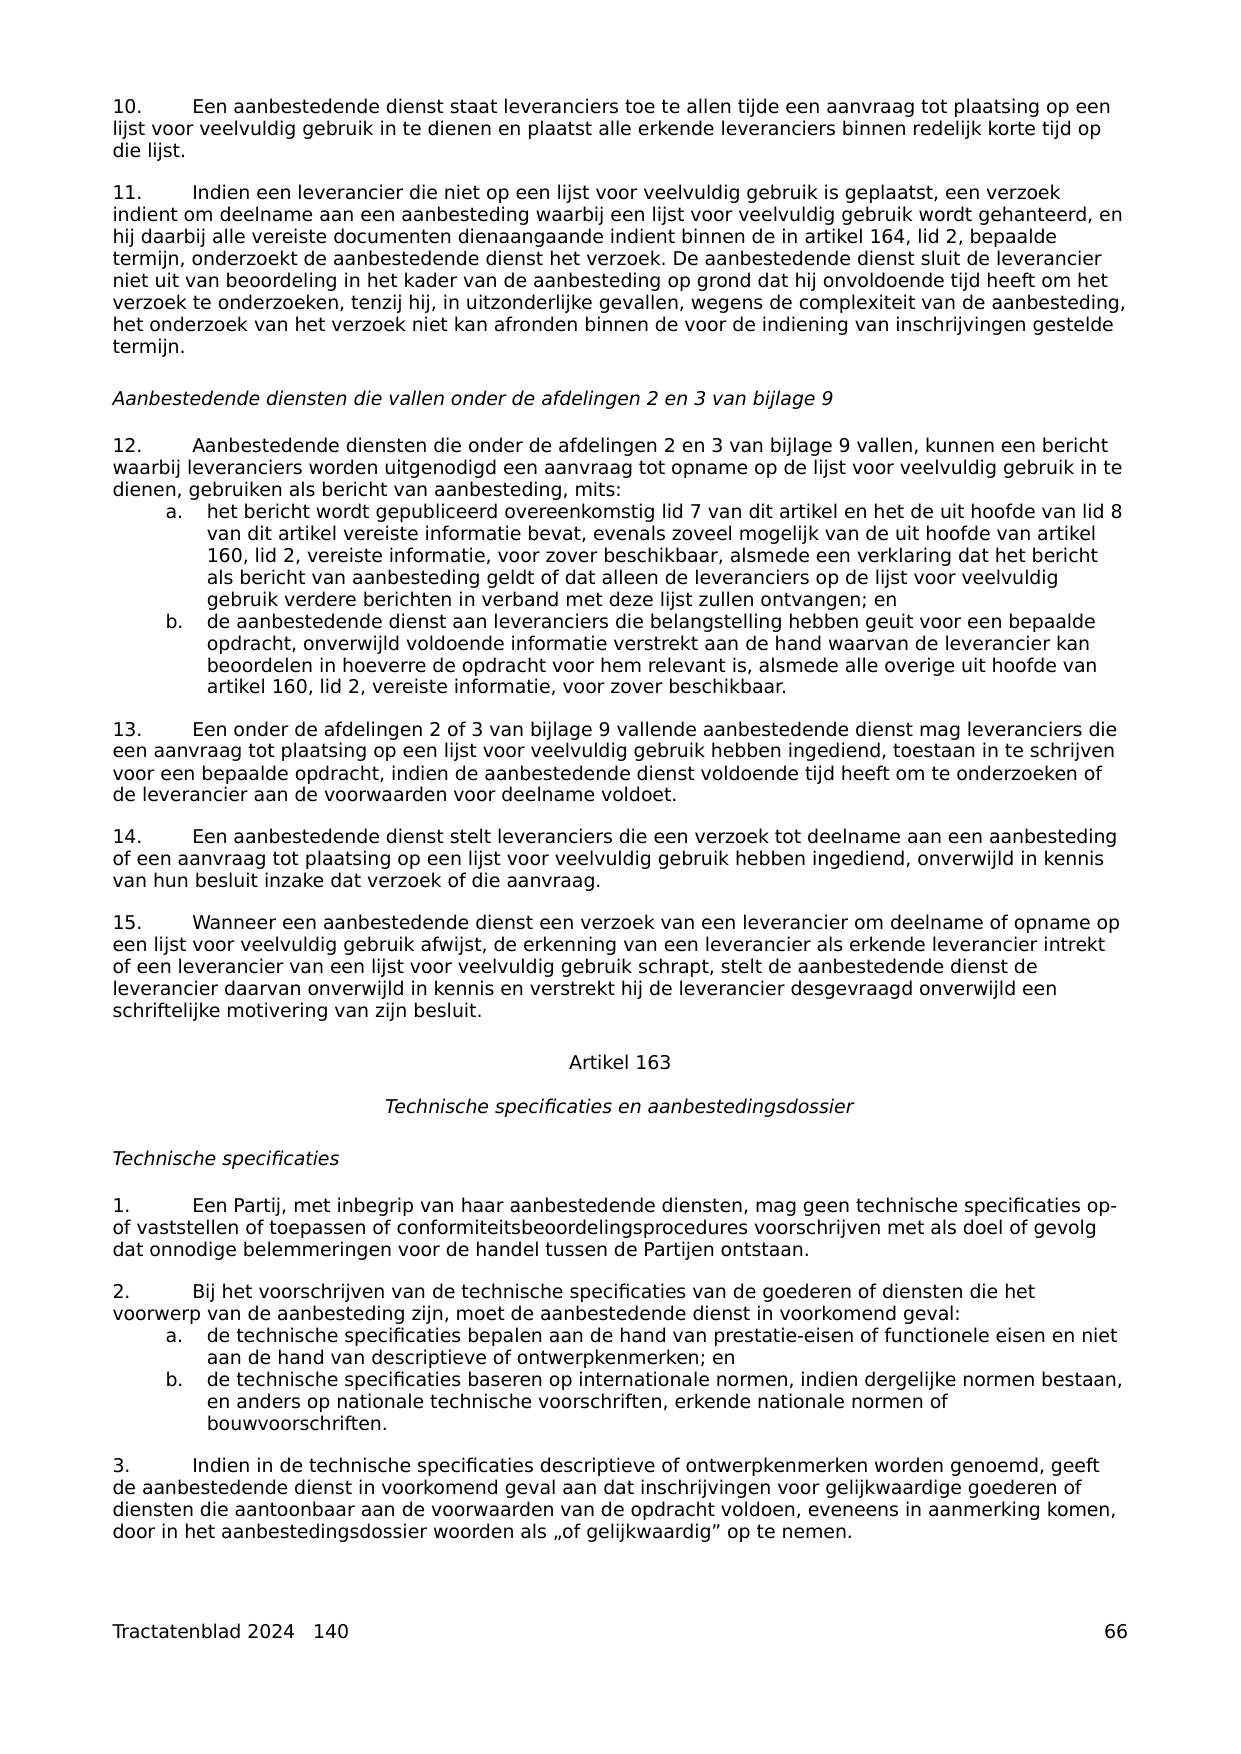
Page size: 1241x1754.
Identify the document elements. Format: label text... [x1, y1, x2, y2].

text 3. Indien in de technische specificaties descriptieve of ontwerpkenmerken worden genoemd, geeft de aanbestedende dienst in voorkomend geval aan dat inschrijvingen voor gelijkwaardige goederen of diensten die aantoonbaar aan de voorwaarden van de opdracht voldoen, eveneens in aanmerking komen, door in het aanbestedingsdossier woorden als „of gelijkwaardig” op te nemen. [112, 1455, 1128, 1543]
text a. de technische specificaties bepalen aan de hand van prestatie-eisen of functionele eisen en niet aan de hand van descriptieve of ontwerpkenmerken; en [165, 1325, 1128, 1369]
text 10. Een aanbestedende dienst staat leveranciers toe te allen tijde een aanvraag tot plaatsing op een lijst voor veelvuldig gebruik in te dienen en plaatst alle erkende leveranciers binnen redelijk korte tijd op die lijst. [112, 96, 1128, 162]
text b. de technische specificaties baseren op internationale normen, indien dergelijke normen bestaan, en anders op nationale technische voorschriften, erkende nationale normen of bouwvoorschriften. [165, 1369, 1128, 1435]
text 14. Een aanbestedende dienst stelt leveranciers die een verzoek tot deelname aan een aanbesteding of een aanvraag tot plaatsing op een lijst voor veelvuldig gebruik hebben ingediend, onverwijld in kennis van hun besluit inzake dat verzoek of die aanvraag. [112, 826, 1128, 892]
text 12. Aanbestedende diensten die onder de afdelingen 2 en 3 van bijlage 9 vallen, kunnen een bericht waarbij leveranciers worden uitgenodigd een aanvraag tot opname op de lijst voor veelvuldig gebruik in te dienen, gebruiken als bericht van aanbesteding, mits: [112, 435, 1128, 501]
subtitle Artikel 163 Technische specificaties en aanbestedingsdossier [112, 1052, 1128, 1118]
text 1. Een Partij, met inbegrip van haar aanbestedende diensten, mag geen technische specificaties op- of vaststellen of toepassen of conformiteitsbeoordelingsprocedures voorschrijven met als doel of gevolg dat onnodige belemmeringen voor de handel tussen de Partijen ontstaan. [112, 1195, 1128, 1261]
subtitle Aanbestedende diensten die vallen onder de afdelingen 2 en 3 van bijlage 9 [112, 388, 1128, 410]
text 15. Wanneer een aanbestedende dienst een verzoek van een leverancier om deelname of opname op een lijst voor veelvuldig gebruik afwijst, de erkenning van een leverancier als erkende leverancier intrekt of een leverancier van een lijst voor veelvuldig gebruik schrapt, stelt de aanbestedende dienst de leverancier daarvan onverwijld in kennis en verstrekt hij de leverancier desgevraagd onverwijld een schriftelijke motivering van zijn besluit. [112, 912, 1128, 1022]
text b. de aanbestedende dienst aan leveranciers die belangstelling hebben geuit voor een bepaalde opdracht, onverwijld voldoende informatie verstrekt aan de hand waarvan de leverancier kan beoordelen in hoeverre de opdracht voor hem relevant is, alsmede alle overige uit hoofde van artikel 160, lid 2, vereiste informatie, voor zover beschikbaar. [165, 611, 1128, 698]
text 11. Indien een leverancier die niet op een lijst voor veelvuldig gebruik is geplaatst, een verzoek indient om deelname aan een aanbesteding waarbij een lijst voor veelvuldig gebruik wordt gehanteerd, en hij daarbij alle vereiste documenten dienaangaande indient binnen de in artikel 164, lid 2, bepaalde termijn, onderzoekt de aanbestedende dienst het verzoek. De aanbestedende dienst sluit de leverancier niet uit van beoordeling in het kader van de aanbesteding op grond dat hij onvoldoende tijd heeft om het verzoek te onderzoeken, tenzij hij, in uitzonderlijke gevallen, wegens de complexiteit van de aanbesteding, het onderzoek van het verzoek niet kan afronden binnen de voor de indiening van inschrijvingen gestelde termijn. [112, 182, 1128, 358]
text 13. Een onder de afdelingen 2 of 3 van bijlage 9 vallende aanbestedende dienst mag leveranciers die een aanvraag tot plaatsing op een lijst voor veelvuldig gebruik hebben ingediend, toestaan in te schrijven voor een bepaalde opdracht, indien de aanbestedende dienst voldoende tijd heeft om te onderzoeken of de leverancier aan de voorwaarden voor deelname voldoet. [112, 718, 1128, 806]
text a. het bericht wordt gepubliceerd overeenkomstig lid 7 van dit artikel en het de uit hoofde van lid 8 van dit artikel vereiste informatie bevat, evenals zoveel mogelijk van de uit hoofde van artikel 160, lid 2, vereiste informatie, voor zover beschikbaar, alsmede een verklaring dat het bericht als bericht van aanbesteding geldt of dat alleen de leveranciers op de lijst voor veelvuldig gebruik verdere berichten in verband met deze lijst zullen ontvangen; en [165, 501, 1128, 611]
text 2. Bij het voorschrijven van de technische specificaties van de goederen of diensten die het voorwerp van de aanbesteding zijn, moet de aanbestedende dienst in voorkomend geval: [112, 1281, 1128, 1325]
subtitle Technische specificaties [112, 1148, 1128, 1170]
